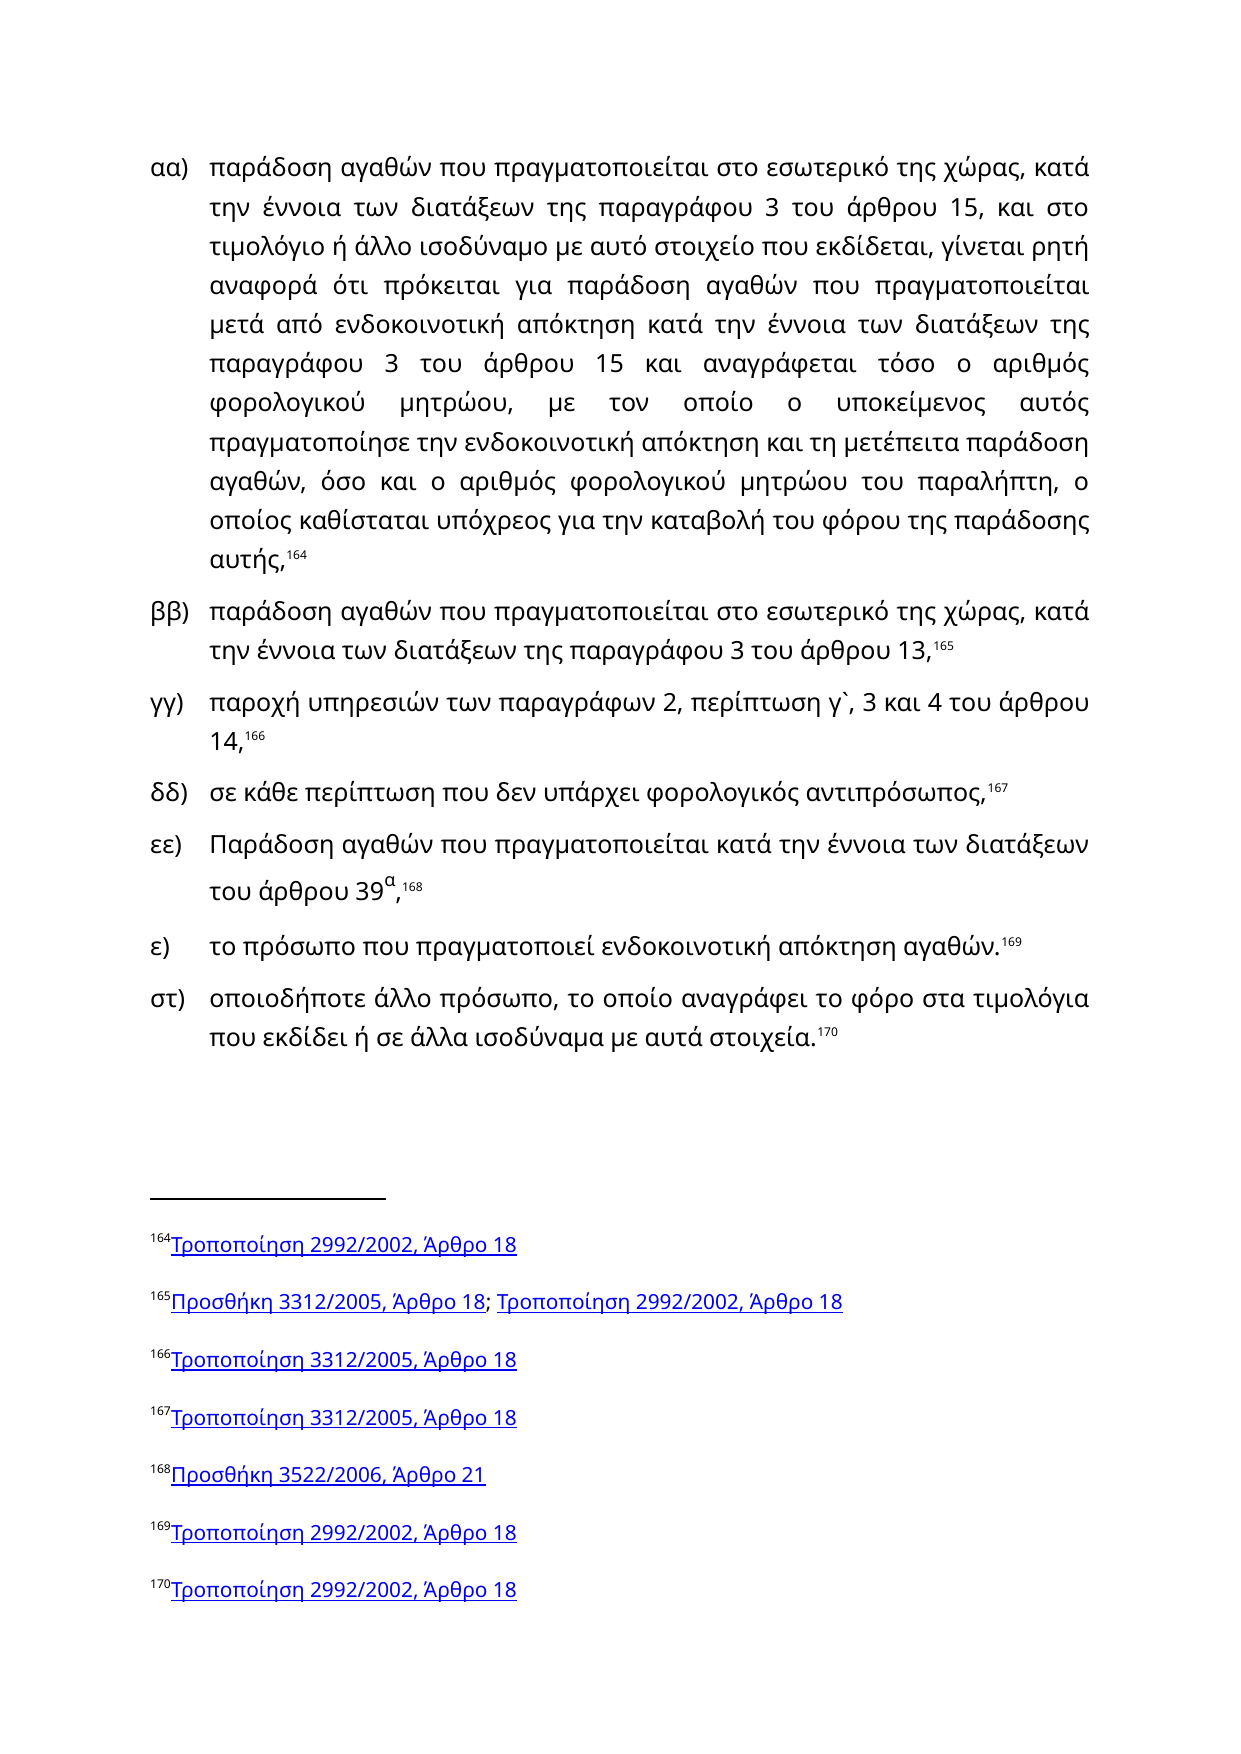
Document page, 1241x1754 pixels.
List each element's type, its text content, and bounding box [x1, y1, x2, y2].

text Τροποποίηση 2992/2002, Άρθρο 18 [150, 1230, 1090, 1258]
list ε) το πρόσωπο που πραγματοποιεί ενδοκοινοτική απόκτηση αγαθών. [150, 928, 1090, 963]
list στ) οποιοδήποτε άλλο πρόσωπο, το οποίο αναγράφει το φόρο στα τιμολόγια που εκδίδει ή σε άλλα ισοδύναμα με αυτά στοιχεία. [150, 980, 1090, 1053]
list δδ) σε κάθε περίπτωση που δεν υπάρχει φορολογικός αντιπρόσωπος, [150, 775, 1090, 809]
text Τροποποίηση 3312/2005, Άρθρο 18 [150, 1345, 1090, 1373]
list γγ) παροχή υπηρεσιών των παραγράφων 2, περίπτωση γ`, 3 και 4 του άρθρου 14, [150, 684, 1090, 757]
text Τροποποίηση 3312/2005, Άρθρο 18 [150, 1403, 1090, 1431]
text Προσθήκη 3312/2005, Άρθρο 18; Τροποποίηση 2992/2002, Άρθρο 18 [150, 1287, 1090, 1316]
text Τροποποίηση 2992/2002, Άρθρο 18 [150, 1576, 1090, 1604]
list εε) Παράδοση αγαθών που πραγματοποιείται κατά την έννοια των διατάξεων του άρθρου 39α, [150, 827, 1090, 910]
list ββ) παράδοση αγαθών που πραγματοποιείται στο εσωτερικό της χώρας, κατά την έννοια των διατάξεων της παραγράφου 3 του άρθρου 13, [150, 593, 1090, 667]
text Τροποποίηση 2992/2002, Άρθρο 18 [150, 1518, 1090, 1546]
text Προσθήκη 3522/2006, Άρθρο 21 [150, 1460, 1090, 1489]
list αα) παράδοση αγαθών που πραγματοποιείται στο εσωτερικό της χώρας, κατά την έννοια των διατάξεων της παραγράφου 3 του άρθρου 15, και στο τιμολόγιο ή άλλο ισοδύναμο με αυτό στοιχείο που εκδίδεται, γίνεται ρητή αναφορά ότι πρόκειται για παράδοση αγαθών που πραγματοποιείται μετά από ενδοκοινοτική απόκτηση κατά την έννοια των διατάξεων της παραγράφου 3 του άρθρου 15 και αναγράφεται τόσο ο αριθμός φορολογικού μητρώου, με τον οποίο ο υποκείμενος αυτός πραγματοποίησε την ενδοκοινοτική απόκτηση και τη μετέπειτα παράδοση αγαθών, όσο και ο αριθμός φορολογικού μητρώου του παραλήπτη, ο οποίος καθίσταται υπόχρεος για την καταβολή του φόρου της παράδοσης αυτής, [150, 150, 1090, 576]
